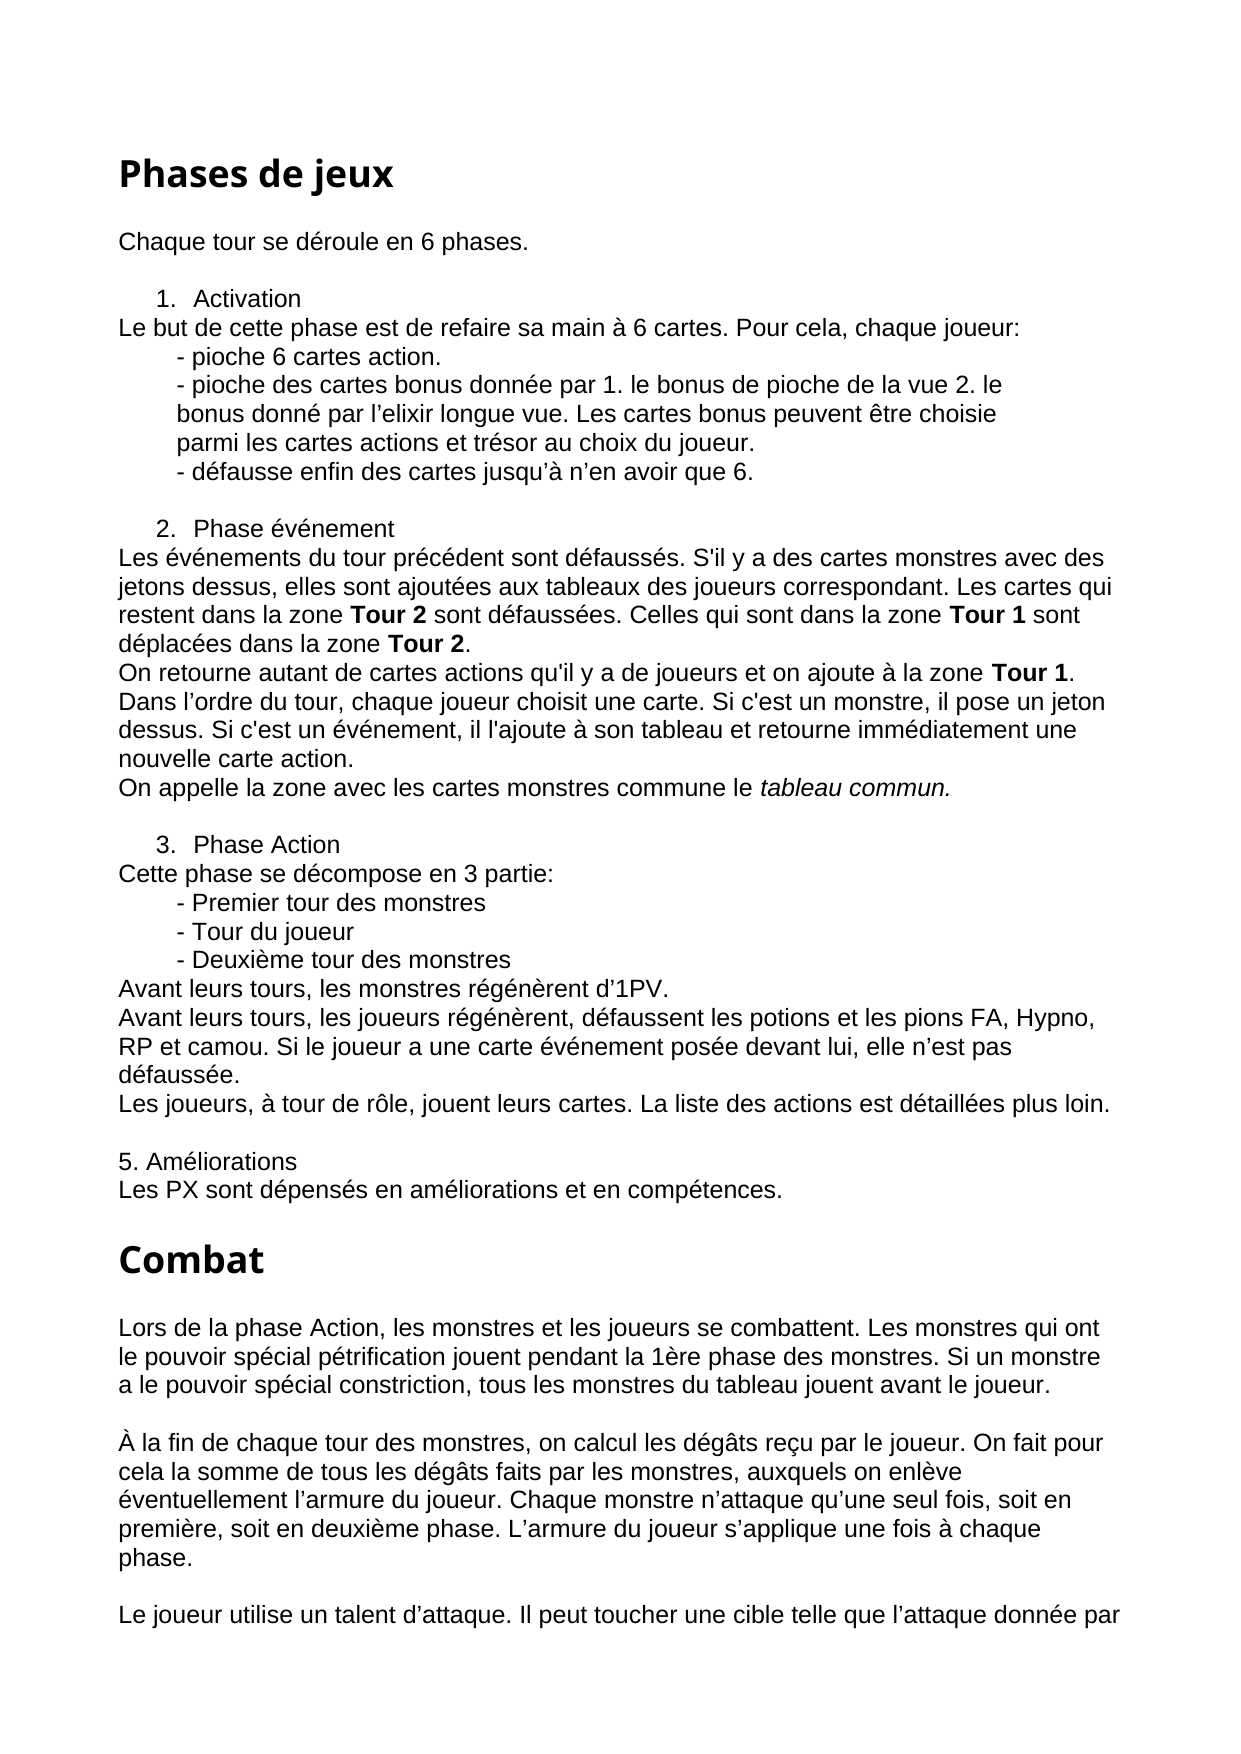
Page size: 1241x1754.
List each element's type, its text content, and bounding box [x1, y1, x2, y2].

text Le joueur utilise un talent d’attaque. Il peut toucher une cible telle que l’attaque donnée par [118, 1600, 1122, 1629]
text - Deuxième tour des monstres [118, 945, 1122, 974]
text - Tour du joueur [118, 917, 1122, 945]
text Lors de la phase Action, les monstres et les joueurs se combattent. Les monstres qui ont le pouvoir spécial pétrification jouent pendant la 1ère phase des monstres. Si un monstre a le pouvoir spécial constriction, tous les monstres du tableau jouent avant le joueur. [118, 1313, 1122, 1399]
text À la fin de chaque tour des monstres, on calcul les dégâts reçu par le joueur. On fait pour cela la somme de tous les dégâts faits par les monstres, auxquels on enlève éventuellement l’armure du joueur. Chaque monstre n’attaque qu’une seul fois, soit en première, soit en deuxième phase. L’armure du joueur s’applique une fois à chaque phase. [118, 1428, 1122, 1571]
text Les PX sont dépensés en améliorations et en compétences. [118, 1175, 1122, 1204]
text Avant leurs tours, les joueurs régénèrent, défaussent les potions et les pions FA, Hypno, RP et camou. Si le joueur a une carte événement posée devant lui, elle n’est pas défaussée. [118, 1003, 1122, 1089]
text Combat [118, 1233, 1122, 1284]
text 5. Améliorations [118, 1147, 1122, 1175]
text Les joueurs, à tour de rôle, jouent leurs cartes. La liste des actions est détaillées plus loin. [118, 1089, 1122, 1118]
text Avant leurs tours, les monstres régénèrent d’1PV. [118, 974, 1122, 1003]
text On retourne autant de cartes actions qu'il y a de joueurs et on ajoute à la zone Tour 1. Dans l’ordre du tour, chaque joueur choisit une carte. Si c'est un monstre, il pose un jeton dessus. Si c'est un événement, il l'ajoute à son tableau et retourne immédiatement une nouvelle carte action. [118, 658, 1122, 773]
text Cette phase se décompose en 3 partie: [118, 859, 1122, 888]
list Phase événement [156, 514, 1122, 543]
text - Premier tour des monstres [118, 888, 1122, 917]
text - pioche des cartes bonus donnée par 1. le bonus de pioche de la vue 2. le bonus donné par l’elixir longue vue. Les cartes bonus peuvent être choisie parmi les cartes actions et trésor au choix du joueur. [118, 370, 1122, 457]
text - pioche 6 cartes action. [118, 342, 1122, 370]
text Les événements du tour précédent sont défaussés. S'il y a des cartes monstres avec des jetons dessus, elles sont ajoutées aux tableaux des joueurs correspondant. Les cartes qui restent dans la zone Tour 2 sont défaussées. Celles qui sont dans la zone Tour 1 sont déplacées dans la zone Tour 2. [118, 543, 1122, 658]
list Phase Action [156, 830, 1122, 859]
text Le but de cette phase est de refaire sa main à 6 cartes. Pour cela, chaque joueur: [118, 313, 1122, 342]
text Chaque tour se déroule en 6 phases. [118, 227, 1122, 255]
text On appelle la zone avec les cartes monstres commune le tableau commun. [118, 773, 1122, 802]
text Phases de jeux [118, 147, 1122, 198]
text - défausse enfin des cartes jusqu’à n’en avoir que 6. [118, 457, 1122, 485]
list Activation [156, 284, 1122, 313]
